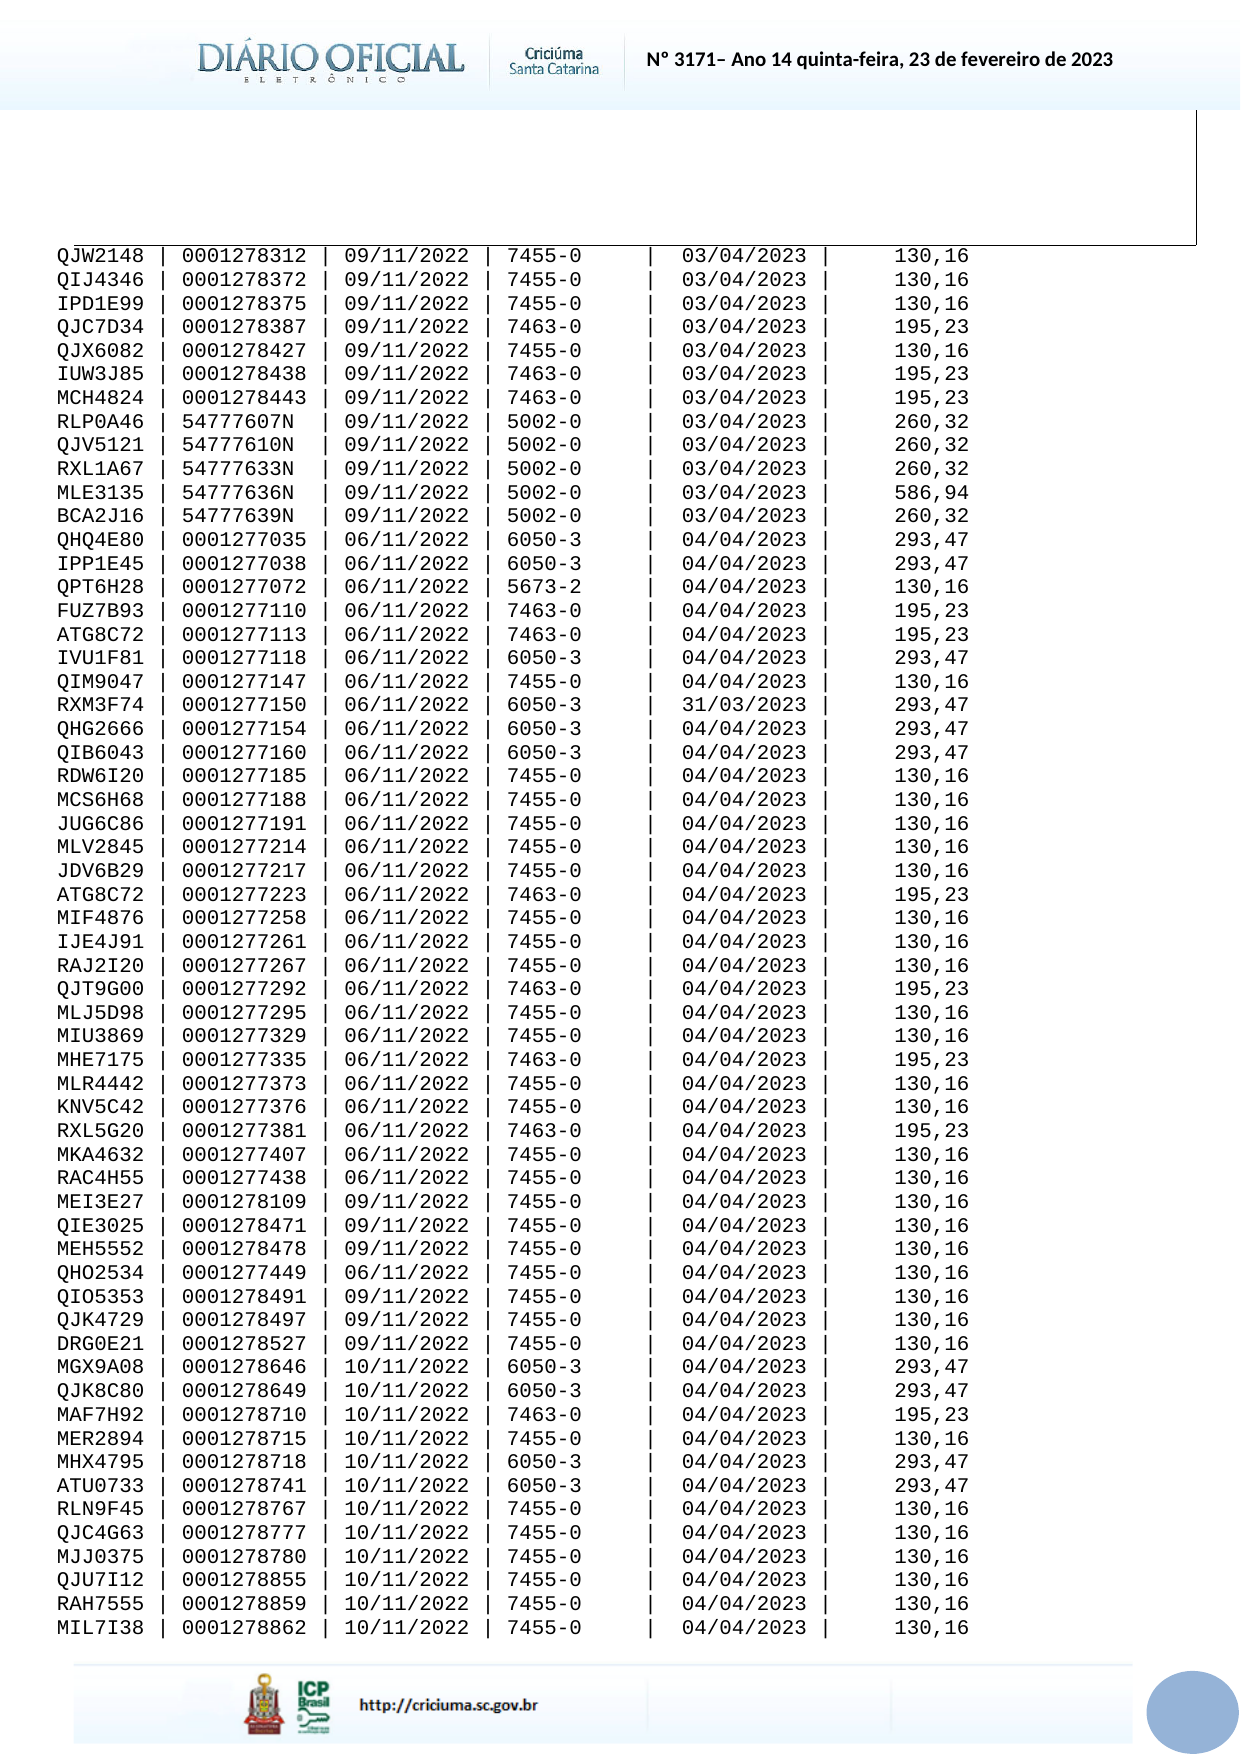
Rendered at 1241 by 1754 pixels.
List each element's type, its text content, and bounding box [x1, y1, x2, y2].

text QHQ4E80 | 0001277035 | 06/11/2022 | 6050-3 | 04/04/2023 | 293,47 [44, 529, 1196, 553]
text MCH4824 | 0001278443 | 09/11/2022 | 7463-0 | 03/04/2023 | 195,23 [44, 387, 1196, 411]
text QJC7D34 | 0001278387 | 09/11/2022 | 7463-0 | 03/04/2023 | 195,23 [44, 316, 1196, 340]
text ATG8C72 | 0001277223 | 06/11/2022 | 7463-0 | 04/04/2023 | 195,23 [44, 884, 1196, 907]
text RXM3F74 | 0001277150 | 06/11/2022 | 6050-3 | 31/03/2023 | 293,47 [44, 694, 1196, 718]
text RAC4H55 | 0001277438 | 06/11/2022 | 7455-0 | 04/04/2023 | 130,16 [44, 1167, 1196, 1191]
text JDV6B29 | 0001277217 | 06/11/2022 | 7455-0 | 04/04/2023 | 130,16 [44, 860, 1196, 884]
text QIB6043 | 0001277160 | 06/11/2022 | 6050-3 | 04/04/2023 | 293,47 [44, 742, 1196, 765]
text MCS6H68 | 0001277188 | 06/11/2022 | 7455-0 | 04/04/2023 | 130,16 [44, 789, 1196, 813]
text MLV2845 | 0001277214 | 06/11/2022 | 7455-0 | 04/04/2023 | 130,16 [44, 836, 1196, 860]
text QIJ4346 | 0001278372 | 09/11/2022 | 7455-0 | 03/04/2023 | 130,16 [44, 269, 1196, 292]
text QJX6082 | 0001278427 | 09/11/2022 | 7455-0 | 03/04/2023 | 130,16 [44, 340, 1196, 363]
text QJV5121 | 54777610N | 09/11/2022 | 5002-0 | 03/04/2023 | 260,32 [44, 434, 1196, 458]
text RLP0A46 | 54777607N | 09/11/2022 | 5002-0 | 03/04/2023 | 260,32 [44, 411, 1196, 434]
text RLN9F45 | 0001278767 | 10/11/2022 | 7455-0 | 04/04/2023 | 130,16 [44, 1498, 1196, 1522]
text IPD1E99 | 0001278375 | 09/11/2022 | 7455-0 | 03/04/2023 | 130,16 [44, 292, 1196, 316]
text JUG6C86 | 0001277191 | 06/11/2022 | 7455-0 | 04/04/2023 | 130,16 [44, 813, 1196, 836]
text QHO2534 | 0001277449 | 06/11/2022 | 7455-0 | 04/04/2023 | 130,16 [44, 1262, 1196, 1286]
text QPT6H28 | 0001277072 | 06/11/2022 | 5673-2 | 04/04/2023 | 130,16 [44, 576, 1196, 600]
text IVU1F81 | 0001277118 | 06/11/2022 | 6050-3 | 04/04/2023 | 293,47 [44, 647, 1196, 671]
text RDW6I20 | 0001277185 | 06/11/2022 | 7455-0 | 04/04/2023 | 130,16 [44, 765, 1196, 789]
text MLR4442 | 0001277373 | 06/11/2022 | 7455-0 | 04/04/2023 | 130,16 [44, 1073, 1196, 1096]
text MHX4795 | 0001278718 | 10/11/2022 | 6050-3 | 04/04/2023 | 293,47 [44, 1451, 1196, 1475]
text KNV5C42 | 0001277376 | 06/11/2022 | 7455-0 | 04/04/2023 | 130,16 [44, 1096, 1196, 1120]
text MEH5552 | 0001278478 | 09/11/2022 | 7455-0 | 04/04/2023 | 130,16 [44, 1238, 1196, 1262]
text QIE3025 | 0001278471 | 09/11/2022 | 7455-0 | 04/04/2023 | 130,16 [44, 1215, 1196, 1238]
text IJE4J91 | 0001277261 | 06/11/2022 | 7455-0 | 04/04/2023 | 130,16 [44, 931, 1196, 954]
text BCA2J16 | 54777639N | 09/11/2022 | 5002-0 | 03/04/2023 | 260,32 [44, 505, 1196, 529]
text RAH7555 | 0001278859 | 10/11/2022 | 7455-0 | 04/04/2023 | 130,16 [44, 1593, 1196, 1617]
text MEI3E27 | 0001278109 | 09/11/2022 | 7455-0 | 04/04/2023 | 130,16 [44, 1191, 1196, 1215]
text DRG0E21 | 0001278527 | 09/11/2022 | 7455-0 | 04/04/2023 | 130,16 [44, 1333, 1196, 1357]
text ATU0733 | 0001278741 | 10/11/2022 | 6050-3 | 04/04/2023 | 293,47 [44, 1475, 1196, 1498]
text FUZ7B93 | 0001277110 | 06/11/2022 | 7463-0 | 04/04/2023 | 195,23 [44, 600, 1196, 623]
text MHE7175 | 0001277335 | 06/11/2022 | 7463-0 | 04/04/2023 | 195,23 [44, 1049, 1196, 1073]
text QIM9047 | 0001277147 | 06/11/2022 | 7455-0 | 04/04/2023 | 130,16 [44, 671, 1196, 694]
text IUW3J85 | 0001278438 | 09/11/2022 | 7463-0 | 03/04/2023 | 195,23 [44, 363, 1196, 387]
text MGX9A08 | 0001278646 | 10/11/2022 | 6050-3 | 04/04/2023 | 293,47 [44, 1357, 1196, 1380]
text QJK8C80 | 0001278649 | 10/11/2022 | 6050-3 | 04/04/2023 | 293,47 [44, 1380, 1196, 1404]
text QJW2148 | 0001278312 | 09/11/2022 | 7455-0 | 03/04/2023 | 130,16 [44, 245, 1196, 269]
text IPP1E45 | 0001277038 | 06/11/2022 | 6050-3 | 04/04/2023 | 293,47 [44, 553, 1196, 576]
text MJJ0375 | 0001278780 | 10/11/2022 | 7455-0 | 04/04/2023 | 130,16 [44, 1546, 1196, 1569]
text MAF7H92 | 0001278710 | 10/11/2022 | 7463-0 | 04/04/2023 | 195,23 [44, 1404, 1196, 1427]
text MER2894 | 0001278715 | 10/11/2022 | 7455-0 | 04/04/2023 | 130,16 [44, 1427, 1196, 1451]
text MKA4632 | 0001277407 | 06/11/2022 | 7455-0 | 04/04/2023 | 130,16 [44, 1144, 1196, 1167]
text MIL7I38 | 0001278862 | 10/11/2022 | 7455-0 | 04/04/2023 | 130,16 [44, 1617, 1196, 1640]
text QJU7I12 | 0001278855 | 10/11/2022 | 7455-0 | 04/04/2023 | 130,16 [44, 1569, 1196, 1593]
text RXL5G20 | 0001277381 | 06/11/2022 | 7463-0 | 04/04/2023 | 195,23 [44, 1120, 1196, 1144]
text RXL1A67 | 54777633N | 09/11/2022 | 5002-0 | 03/04/2023 | 260,32 [44, 458, 1196, 482]
text QIO5353 | 0001278491 | 09/11/2022 | 7455-0 | 04/04/2023 | 130,16 [44, 1286, 1196, 1309]
text QJT9G00 | 0001277292 | 06/11/2022 | 7463-0 | 04/04/2023 | 195,23 [44, 978, 1196, 1002]
text QJK4729 | 0001278497 | 09/11/2022 | 7455-0 | 04/04/2023 | 130,16 [44, 1309, 1196, 1333]
text QHG2666 | 0001277154 | 06/11/2022 | 6050-3 | 04/04/2023 | 293,47 [44, 718, 1196, 742]
text ATG8C72 | 0001277113 | 06/11/2022 | 7463-0 | 04/04/2023 | 195,23 [44, 623, 1196, 647]
text MLE3135 | 54777636N | 09/11/2022 | 5002-0 | 03/04/2023 | 586,94 [44, 482, 1196, 505]
text MIU3869 | 0001277329 | 06/11/2022 | 7455-0 | 04/04/2023 | 130,16 [44, 1026, 1196, 1049]
text RAJ2I20 | 0001277267 | 06/11/2022 | 7455-0 | 04/04/2023 | 130,16 [44, 954, 1196, 978]
text MLJ5D98 | 0001277295 | 06/11/2022 | 7455-0 | 04/04/2023 | 130,16 [44, 1002, 1196, 1026]
text QJC4G63 | 0001278777 | 10/11/2022 | 7455-0 | 04/04/2023 | 130,16 [44, 1522, 1196, 1546]
text MIF4876 | 0001277258 | 06/11/2022 | 7455-0 | 04/04/2023 | 130,16 [44, 907, 1196, 931]
